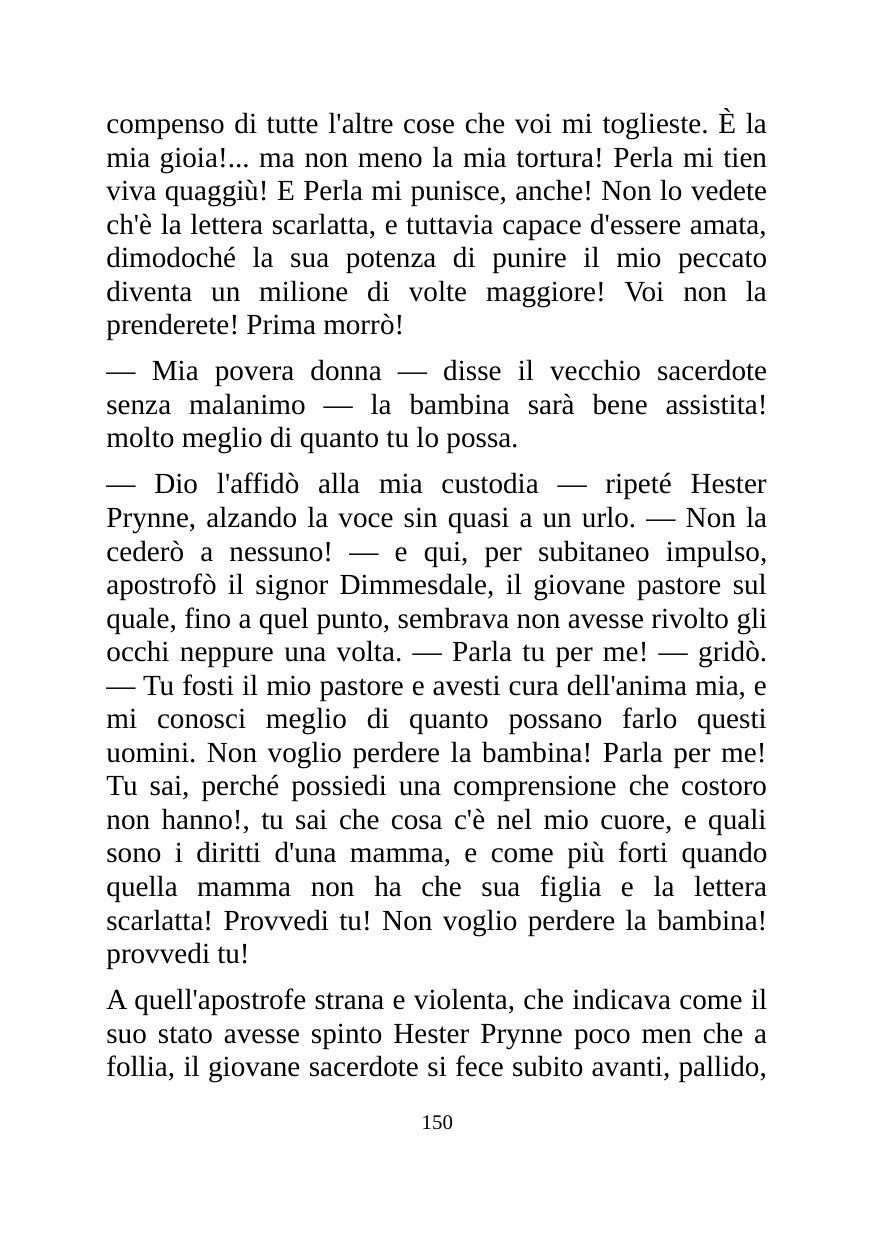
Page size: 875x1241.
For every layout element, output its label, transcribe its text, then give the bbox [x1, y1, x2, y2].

text compenso di tutte l'altre cose che voi mi toglieste. È la mia gioia!... ma non meno la mia tortura! Perla mi tien viva quaggiù! E Perla mi punisce, anche! Non lo vedete ch'è la lettera scarlatta, e tuttavia capace d'essere amata, dimodoché la sua potenza di punire il mio peccato diventa un milione di volte maggiore! Voi non la prenderete! Prima morrò! [106, 106, 768, 341]
text A quell'apostrofe strana e violenta, che indicava come il suo stato avesse spinto Hester Prynne poco men che a follia, il giovane sacerdote si fece subito avanti, pallido, [106, 982, 768, 1083]
text — Dio l'affidò alla mia custodia — ripeté Hester Prynne, alzando la voce sin quasi a un urlo. — Non la cederò a nessuno! — e qui, per subitaneo impulso, apostrofò il signor Dimmesdale, il giovane pastore sul quale, fino a quel punto, sembrava non avesse rivolto gli occhi neppure una volta. — Parla tu per me! — gridò. — Tu fosti il mio pastore e avesti cura dell'anima mia, e mi conosci meglio di quanto possano farlo questi uomini. Non voglio perdere la bambina! Parla per me! Tu sai, perché possiedi una comprensione che costoro non hanno!, tu sai che cosa c'è nel mio cuore, e quali sono i diritti d'una mamma, e come più forti quando quella mamma non ha che sua figlia e la lettera scarlatta! Provvedi tu! Non voglio perdere la bambina! provvedi tu! [106, 467, 768, 970]
text — Mia povera donna — disse il vecchio sacerdote senza malanimo — la bambina sarà bene assistita! molto meglio di quanto tu lo possa. [106, 353, 768, 454]
